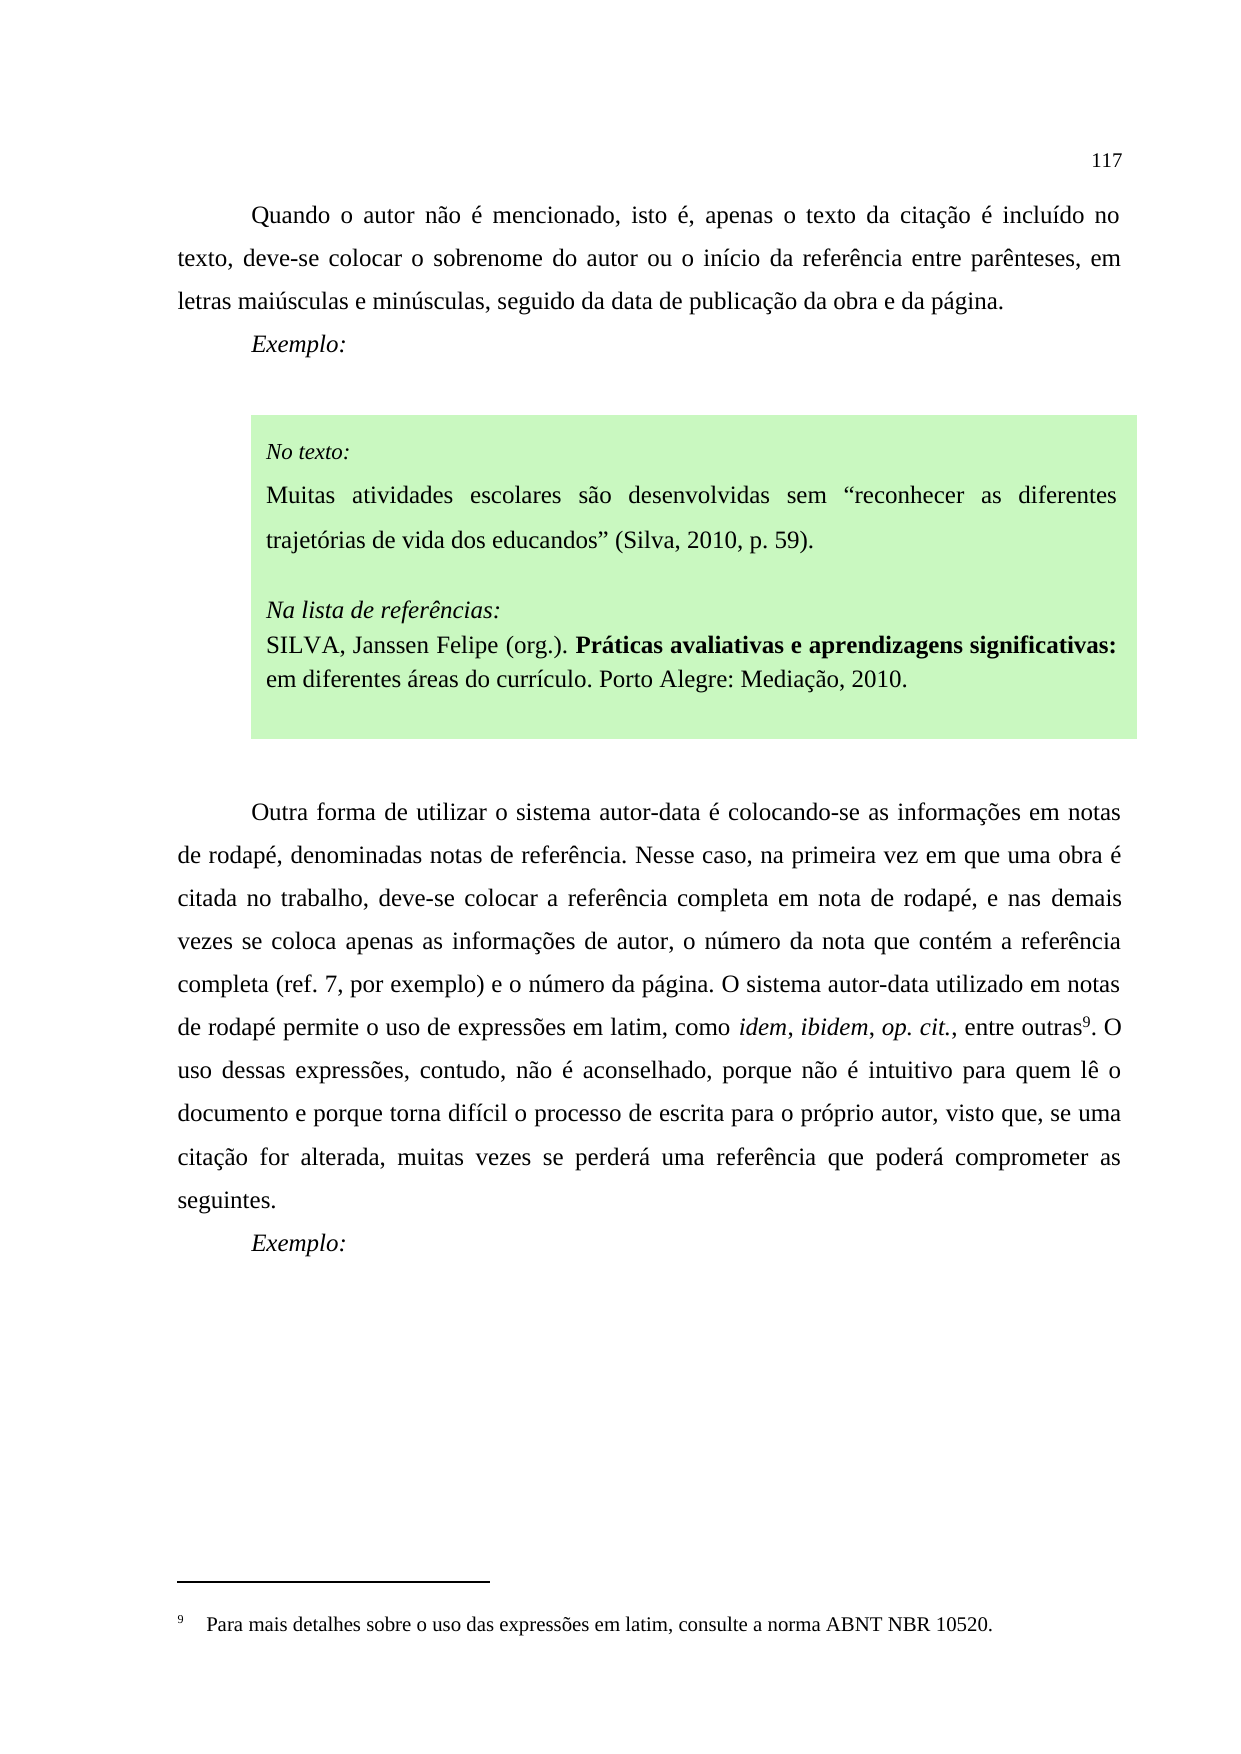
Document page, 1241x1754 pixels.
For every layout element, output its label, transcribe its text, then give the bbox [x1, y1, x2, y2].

text Exemplo: [177, 329, 1122, 358]
text Exemplo: [177, 1228, 1122, 1257]
text Quando o autor não é mencionado, isto é, apenas o texto da citação é incluído no texto, deve-se colocar o sobrenome do autor ou o início da referência entre parênteses, em letras maiúsculas e minúsculas, seguido da data de publicação da obra e da página. [177, 200, 1122, 315]
text Para mais detalhes sobre o uso das expressões em latim, consulte a norma ABNT NBR 10520. [177, 1612, 1122, 1636]
text Outra forma de utilizar o sistema autor-data é colocando-se as informações em notas de rodapé, denominadas notas de referência. Nesse caso, na primeira vez em que uma obra é citada no trabalho, deve-se colocar a referência completa em nota de rodapé, e nas demais vezes se coloca apenas as informações de autor, o número da nota que contém a referência completa (ref. 7, por exemplo) e o número da página. O sistema autor-data utilizado em notas de rodapé permite o uso de expressões em latim, como idem, ibidem, op. cit., entre outras. O uso dessas expressões, contudo, não é aconselhado, porque não é intuitivo para quem lê o documento e porque torna difícil o processo de escrita para o próprio autor, visto que, se uma citação for alterada, muitas vezes se perderá uma referência que poderá comprometer as seguintes. [177, 797, 1122, 1213]
